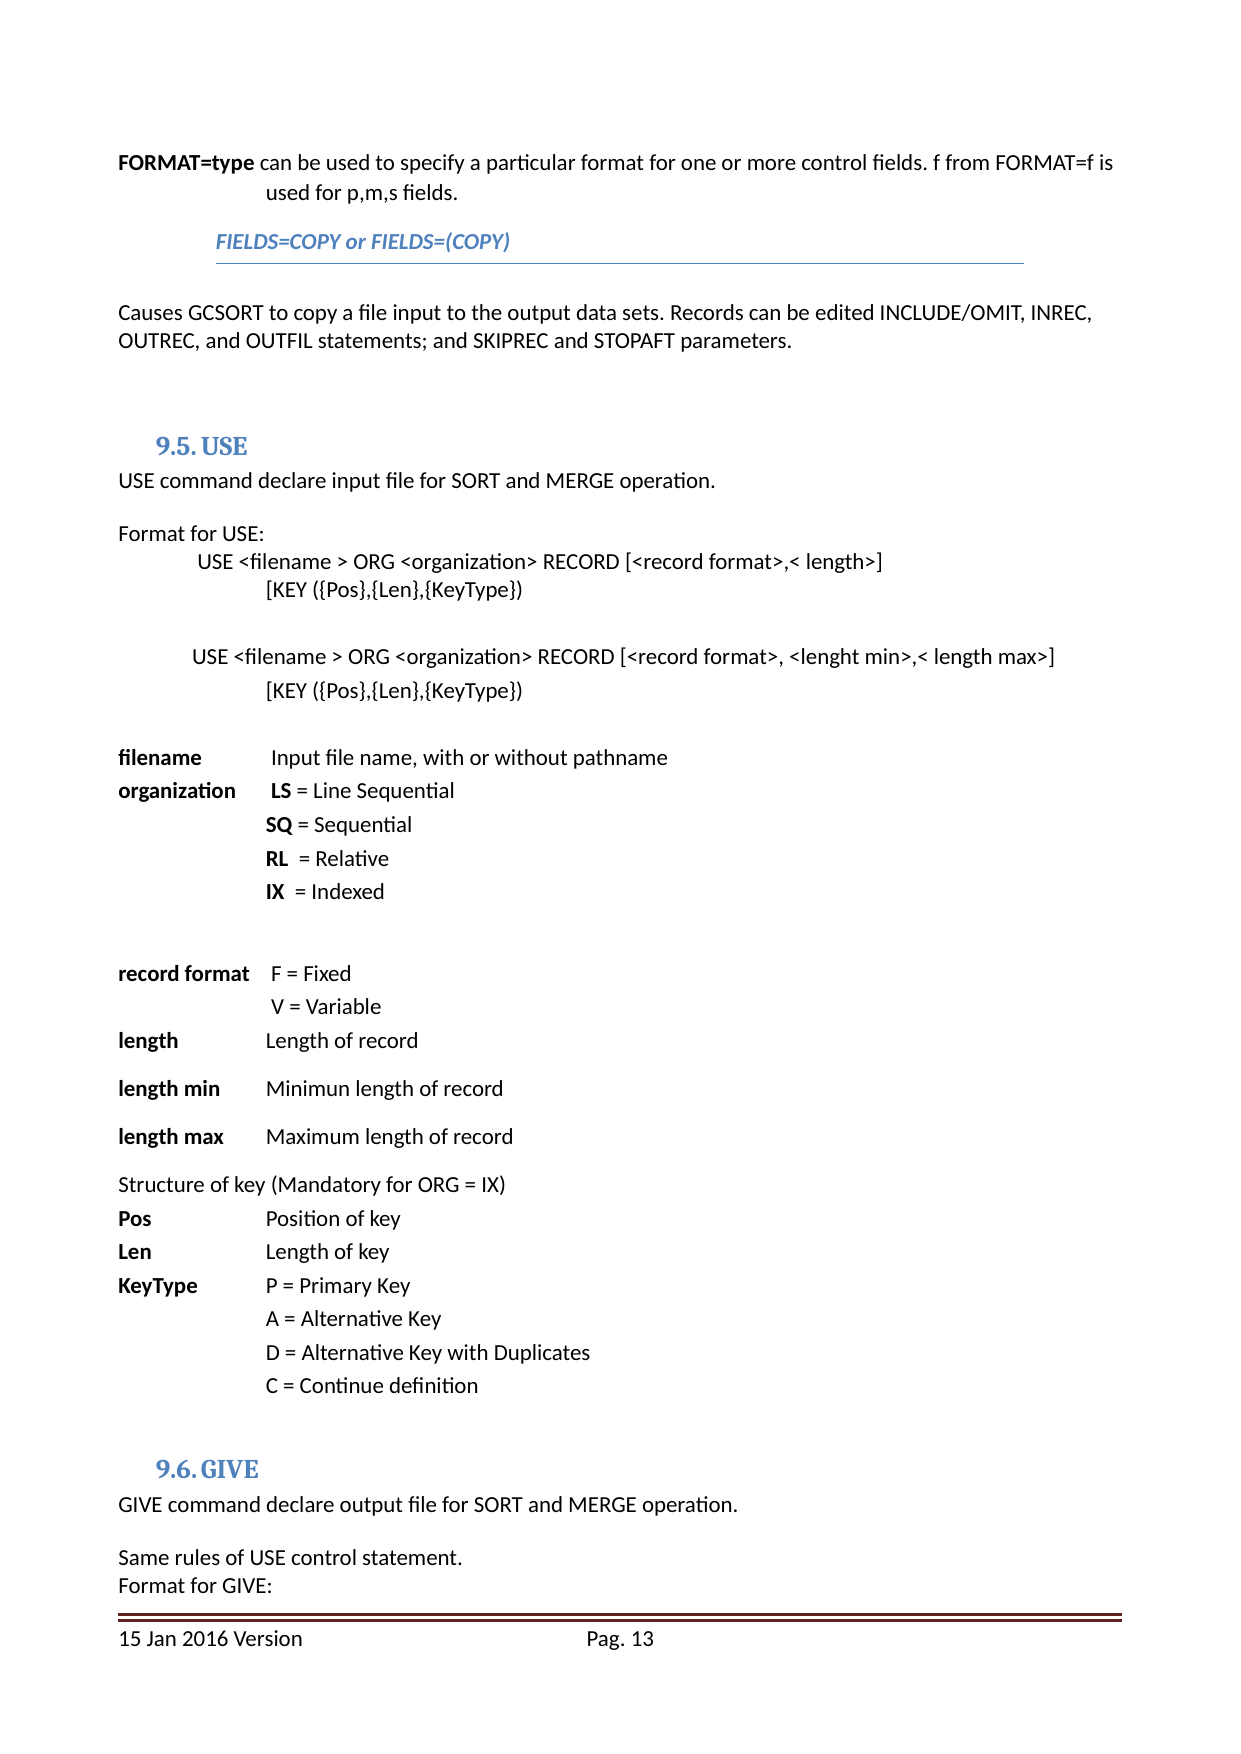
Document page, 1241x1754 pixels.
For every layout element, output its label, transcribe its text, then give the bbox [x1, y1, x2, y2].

text USE <filename > ORG <organization> RECORD [<record format>,< length>] [118, 547, 1122, 575]
text FORMAT=type can be used to specify a particular format for one or more control fields. f from FORMAT=f is used for p,m,s fields. [118, 148, 1122, 206]
text length min Minimun length of record [118, 1074, 1122, 1102]
text length max Maximum length of record [118, 1122, 1122, 1150]
list GIVE [156, 1454, 1122, 1485]
text D = Alternative Key with Duplicates [118, 1338, 1122, 1366]
text Format for GIVE: [118, 1571, 1122, 1599]
text RL = Relative [192, 844, 1122, 872]
text [KEY ({Pos},{Len},{KeyType}) [118, 575, 1122, 603]
text Pos Position of key [118, 1204, 1122, 1232]
list USE [156, 431, 1122, 462]
text length Length of record [118, 1026, 1122, 1054]
text FIELDS=COPY or FIELDS=(COPY) [216, 227, 1024, 263]
text GIVE command declare output file for SORT and MERGE operation. [118, 1490, 1122, 1518]
text KeyType P = Primary Key [118, 1271, 1122, 1299]
text Structure of key (Mandatory for ORG = IX) [118, 1170, 1122, 1198]
text IX = Indexed [192, 877, 1122, 905]
text V = Variable [118, 992, 1122, 1021]
text Len Length of key [118, 1237, 1122, 1266]
text Format for USE: [118, 519, 1122, 547]
text Same rules of USE control statement. [118, 1543, 1122, 1571]
text filename Input file name, with or without pathname [118, 743, 1122, 771]
text record format F = Fixed [118, 959, 1122, 987]
text organization LS = Line Sequential [118, 777, 1122, 805]
text SQ = Sequential [192, 810, 1122, 838]
text C = Continue definition [118, 1372, 1122, 1400]
text A = Alternative Key [118, 1304, 1122, 1333]
text Causes GCSORT to copy a file input to the output data sets. Records can be edited INCLUDE/OMIT, INREC, OUTREC, and OUTFIL statements; and SKIPREC and STOPAFT parameters. [118, 298, 1122, 354]
text USE command declare input file for SORT and MERGE operation. [118, 466, 1122, 494]
text USE <filename > ORG <organization> RECORD [<record format>, <lenght min>,< length max>] [KEY ({Pos},{Len},{KeyType}) [118, 642, 1122, 704]
